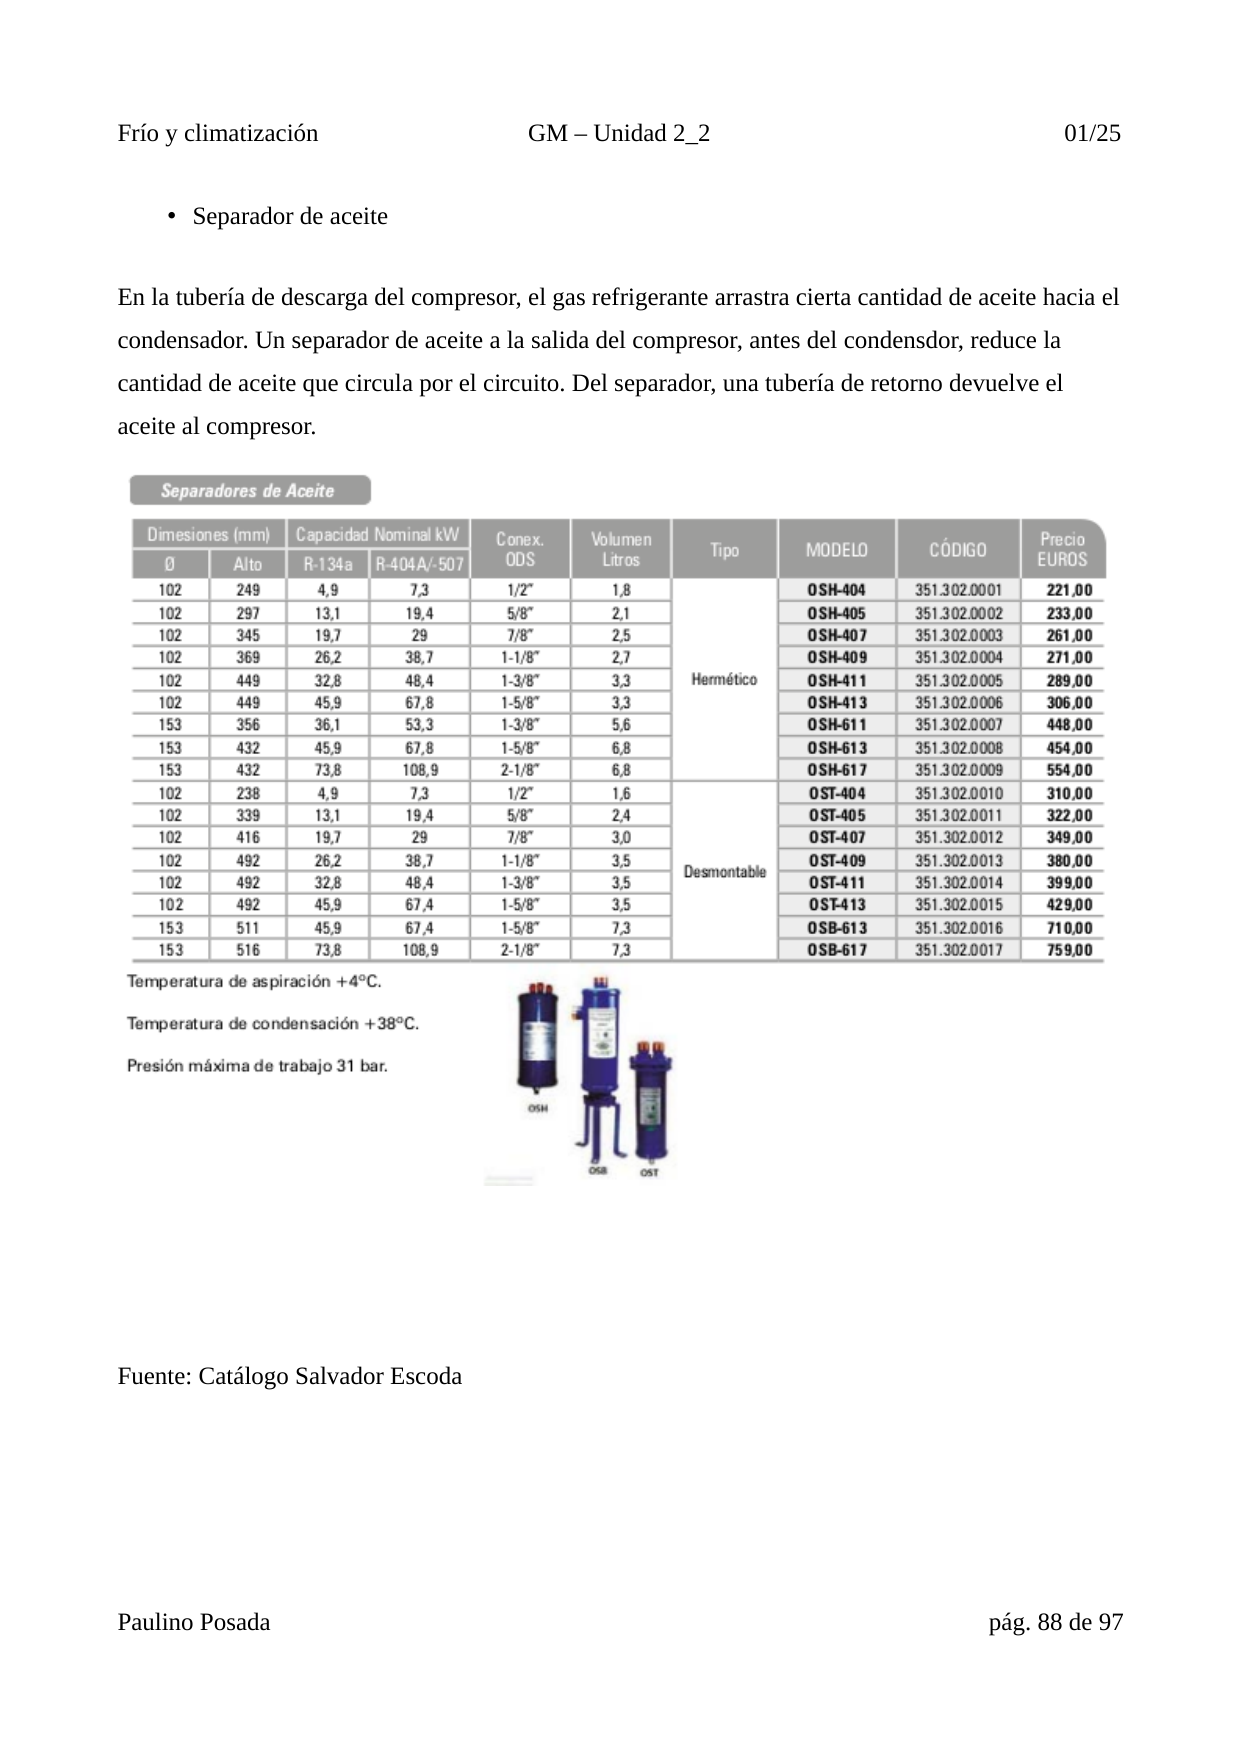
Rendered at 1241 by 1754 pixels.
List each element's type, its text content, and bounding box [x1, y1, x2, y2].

picture [121, 467, 1119, 1186]
text En la tubería de descarga del compresor, el gas refrigerante arrastra cierta cantidad de aceite hacia el condensador. Un separador de aceite a la salida del compresor, antes del condensdor, reduce la cantidad de aceite que circula por el circuito. Del separador, una tubería de retorno devuelve el aceite al compresor. [117, 282, 1123, 440]
list Separador de aceite [167, 201, 1123, 230]
text Fuente: Catálogo Salvador Escoda [117, 1361, 1123, 1390]
